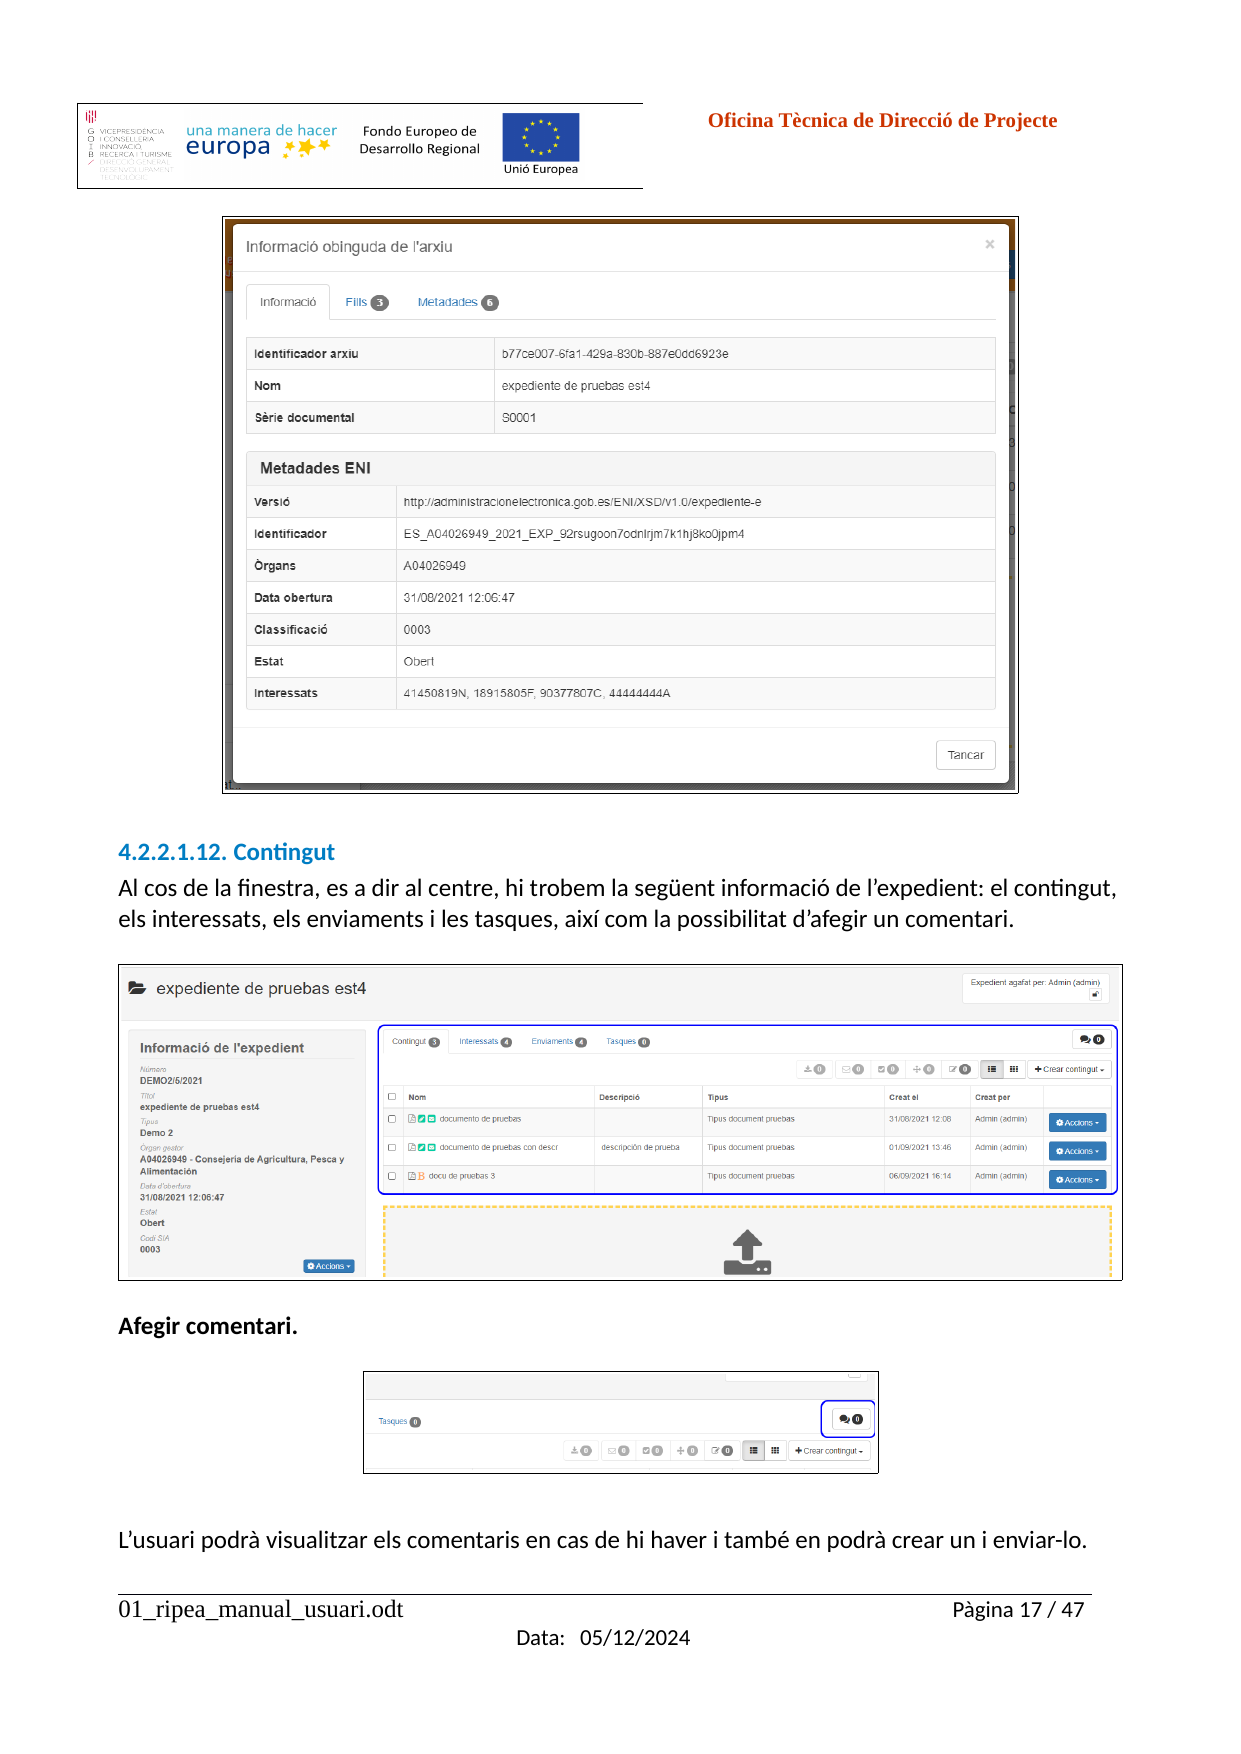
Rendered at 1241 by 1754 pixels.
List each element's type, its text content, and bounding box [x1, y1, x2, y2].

picture [82, 108, 178, 182]
text Al cos de la finestra, es a dir al centre, hi trobem la següent informació de l’expedient: el contingut, els interessats, els enviaments i les tasques, així com la possibilitat d’afegir un comentari. [118, 873, 1122, 934]
picture [365, 1374, 875, 1470]
text L’usuari podrà visualitzar els comentaris en cas de hi haver i també en podrà crear un i enviar-lo. [118, 1524, 1122, 1554]
picture [225, 219, 1016, 790]
picture [184, 108, 585, 182]
picture [121, 967, 1119, 1277]
text Afegir comentari. [118, 1310, 1122, 1341]
subtitle 4.2.2.1.12. Contingut [118, 836, 1122, 866]
